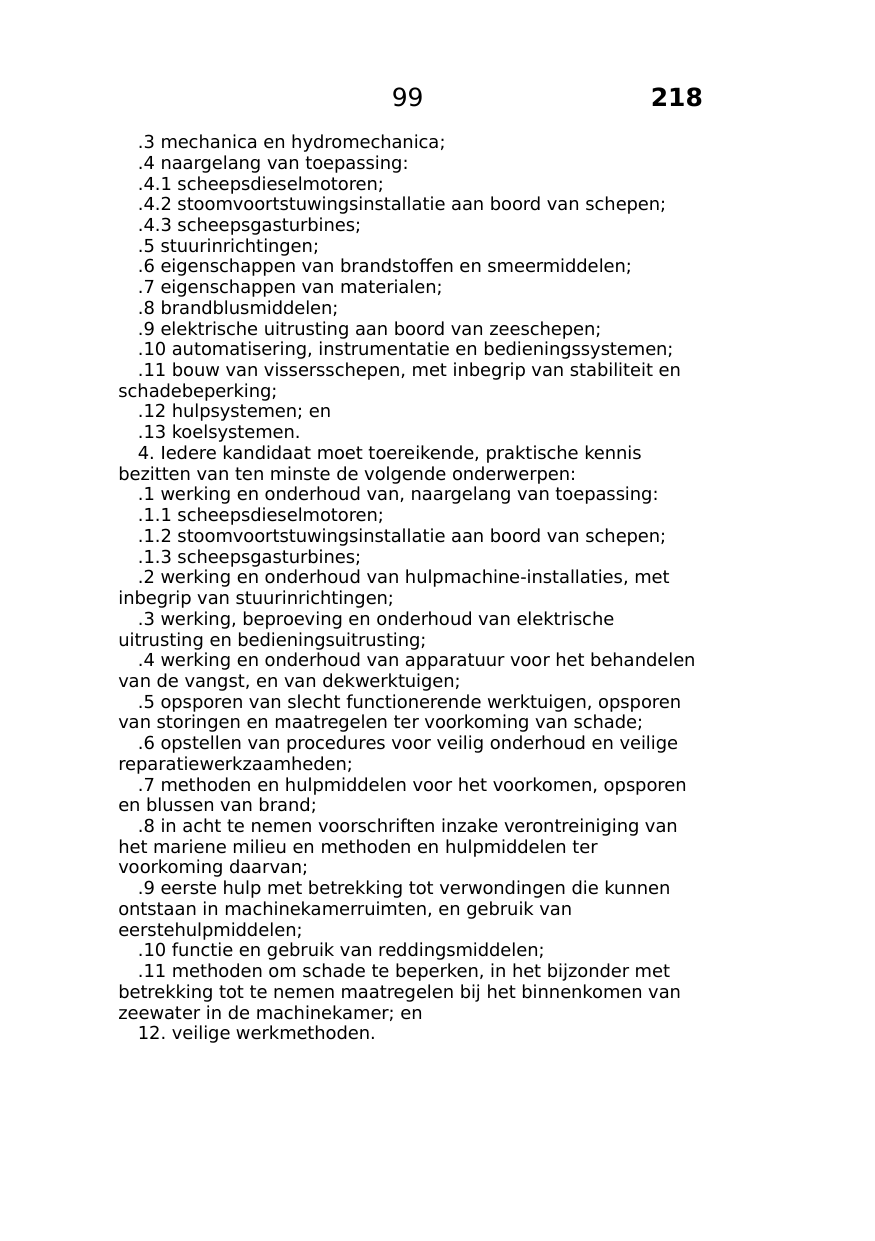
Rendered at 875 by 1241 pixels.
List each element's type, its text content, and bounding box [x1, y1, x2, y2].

text .1.2 stoomvoortstuwingsinstallatie aan boord van schepen; [118, 526, 703, 546]
text .6 eigenschappen van brandstoffen en smeermiddelen; [118, 256, 703, 277]
text .9 eerste hulp met betrekking tot verwondingen die kunnen ontstaan in machinekamerruimten, en gebruik van eerstehulpmiddelen; [118, 878, 703, 940]
text .10 automatisering, instrumentatie en bedieningssystemen; [118, 339, 703, 360]
text .4 werking en onderhoud van apparatuur voor het behandelen van de vangst, en van dekwerktuigen; [118, 650, 703, 692]
text .1.3 scheepsgasturbines; [118, 546, 703, 567]
text .5 opsporen van slecht functionerende werktuigen, opsporen van storingen en maatregelen ter voorkoming van schade; [118, 692, 703, 733]
text .2 werking en onderhoud van hulpmachine-installaties, met inbegrip van stuurinrichtingen; [118, 567, 703, 609]
text .6 opstellen van procedures voor veilig onderhoud en veilige reparatiewerkzaamheden; [118, 733, 703, 774]
text .8 in acht te nemen voorschriften inzake verontreiniging van het mariene milieu en methoden en hulpmiddelen ter voorkoming daarvan; [118, 816, 703, 878]
text .4.1 scheepsdieselmotoren; [118, 173, 703, 194]
text .7 eigenschappen van materialen; [118, 277, 703, 298]
text .8 brandblusmiddelen; [118, 298, 703, 318]
text .4.3 scheepsgasturbines; [118, 215, 703, 236]
text 12. veilige werkmethoden. [118, 1023, 703, 1044]
text .11 bouw van vissersschepen, met inbegrip van stabiliteit en schadebeperking; [118, 360, 703, 401]
text .13 koelsystemen. [118, 422, 703, 443]
text .5 stuurinrichtingen; [118, 236, 703, 256]
text .9 elektrische uitrusting aan boord van zeeschepen; [118, 318, 703, 339]
text .10 functie en gebruik van reddingsmiddelen; [118, 940, 703, 961]
text .12 hulpsystemen; en [118, 401, 703, 422]
text .3 werking, beproeving en onderhoud van elektrische uitrusting en bedieningsuitrusting; [118, 609, 703, 650]
text .1 werking en onderhoud van, naargelang van toepassing: [118, 484, 703, 505]
text .11 methoden om schade te beperken, in het bijzonder met betrekking tot te nemen maatregelen bij het binnenkomen van zeewater in de machinekamer; en [118, 961, 703, 1023]
text .4 naargelang van toepassing: [118, 153, 703, 173]
text 4. Iedere kandidaat moet toereikende, praktische kennis bezitten van ten minste de volgende onderwerpen: [118, 443, 703, 484]
text .4.2 stoomvoortstuwingsinstallatie aan boord van schepen; [118, 194, 703, 215]
text .3 mechanica en hydromechanica; [118, 132, 703, 153]
text .1.1 scheepsdieselmotoren; [118, 505, 703, 526]
text .7 methoden en hulpmiddelen voor het voorkomen, opsporen en blussen van brand; [118, 774, 703, 816]
